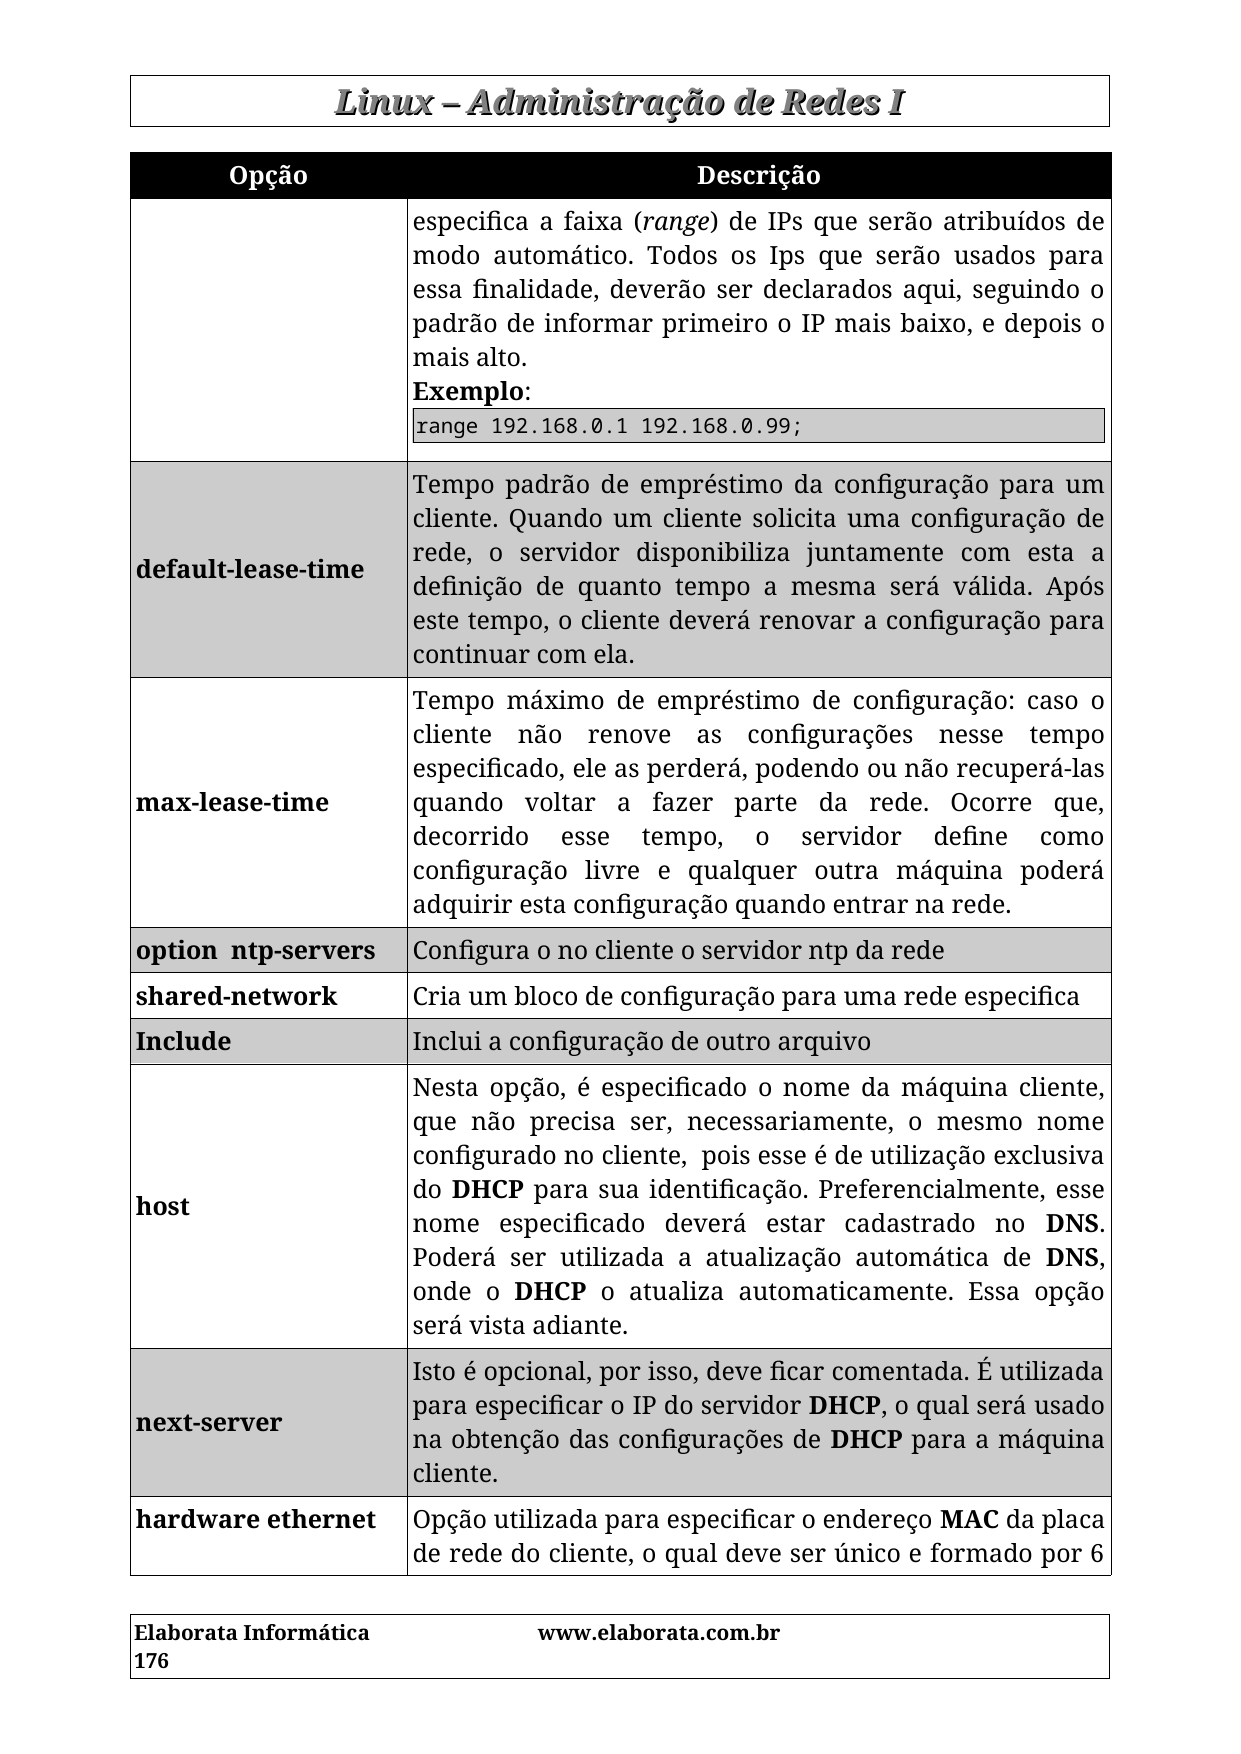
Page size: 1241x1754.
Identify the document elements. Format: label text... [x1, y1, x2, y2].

table_cell shared-network [131, 973, 407, 1018]
table_cell Tempo padrão de empréstimo da configuração para um cliente. Quando um cliente solicita uma configuração de rede, o servidor disponibiliza juntamente com esta a definição de quanto tempo a mesma será válida. Após este tempo, o cliente deverá renovar a configuração para continuar com ela. [408, 462, 1111, 677]
table_cell default-lease-time [131, 462, 407, 677]
table_cell Inclui a configuração de outro arquivo [408, 1019, 1111, 1063]
table_cell option ntp-servers [131, 928, 407, 972]
table_cell Tempo máximo de empréstimo de configuração: caso o cliente não renove as configurações nesse tempo especificado, ele as perderá, podendo ou não recuperá-las quando voltar a fazer parte da rede. Ocorre que, decorrido esse tempo, o servidor define como configuração livre e qualquer outra máquina poderá adquirir esta configuração quando entrar na rede. [408, 678, 1111, 927]
table_cell hardware ethernet [131, 1497, 407, 1575]
table_header host [131, 1065, 407, 1348]
table_cell Include [131, 1019, 407, 1063]
table_cell especifica a faixa (range) de IPs que serão atribuídos de modo automático. Todos os Ips que serão usados para essa finalidade, deverão ser declarados aqui, seguindo o padrão de informar primeiro o IP mais baixo, e depois o mais alto. Exemplo: range 192.168.0.1 192.168.0.99; [408, 199, 1111, 461]
table_cell Cria um bloco de configuração para uma rede especifica [408, 973, 1111, 1018]
table_header Nesta opção, é especificado o nome da máquina cliente, que não precisa ser, necessariamente, o mesmo nome configurado no cliente, pois esse é de utilização exclusiva do DHCP para sua identificação. Preferencialmente, esse nome especificado deverá estar cadastrado no DNS. Poderá ser utilizada a atualização automática de DNS, onde o DHCP o atualiza automaticamente. Essa opção será vista adiante. [408, 1065, 1111, 1348]
table_header Descrição [407, 153, 1111, 198]
table_cell max-lease-time [131, 678, 407, 927]
table_header Opção [131, 153, 407, 198]
table_cell next-server [131, 1349, 407, 1496]
table_cell Isto é opcional, por isso, deve ficar comentada. É utilizada para especificar o IP do servidor DHCP, o qual será usado na obtenção das configurações de DHCP para a máquina cliente. [408, 1349, 1111, 1496]
table_cell Configura o no cliente o servidor ntp da rede [408, 928, 1111, 972]
table_cell [131, 199, 407, 461]
table_cell Opção utilizada para especificar o endereço MAC da placa de rede do cliente, o qual deve ser único e formado por 6 [408, 1497, 1111, 1575]
